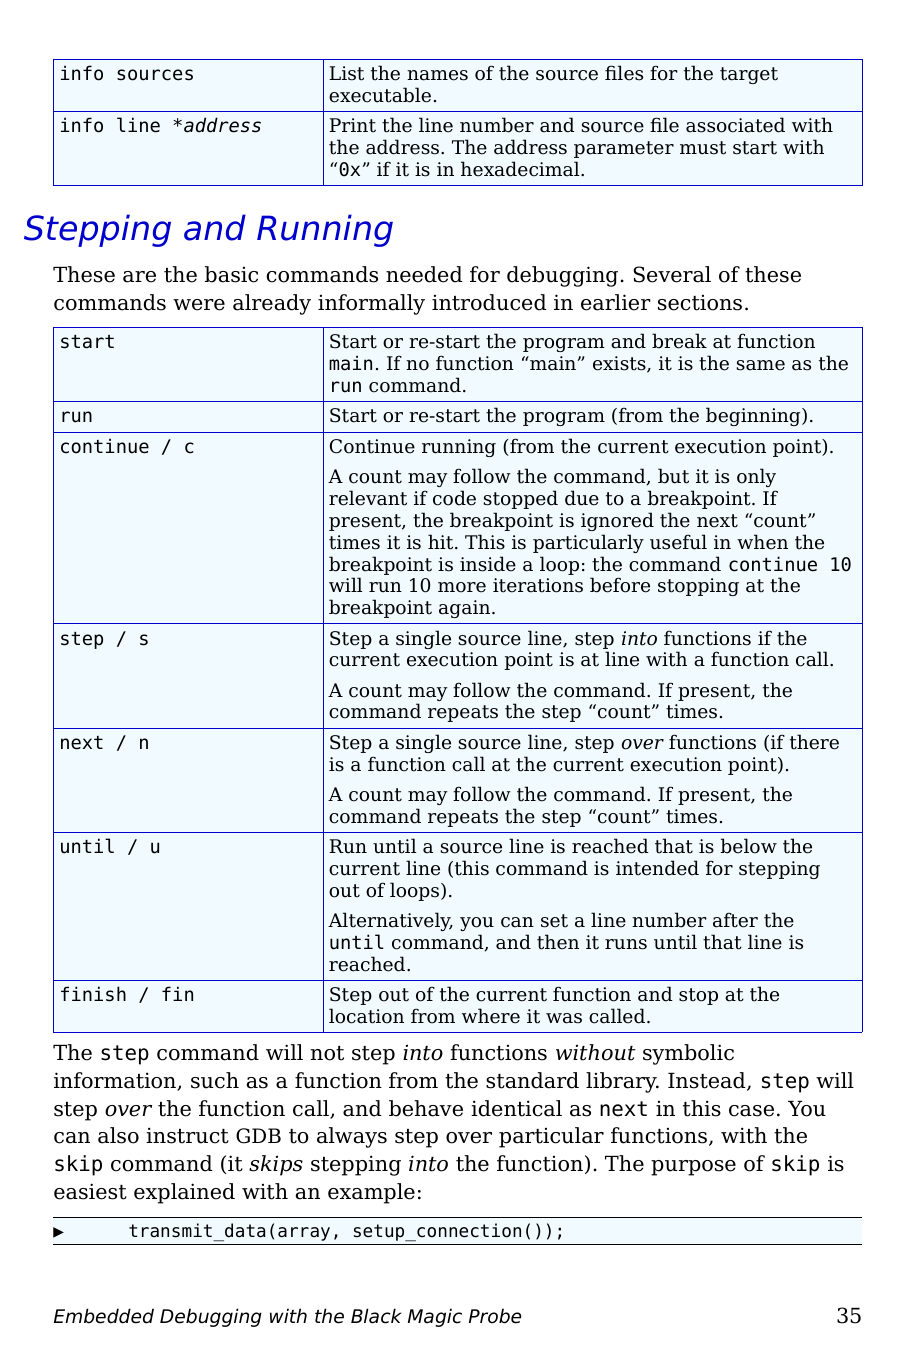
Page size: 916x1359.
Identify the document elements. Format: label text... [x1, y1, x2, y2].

table_cell List the names of the source files for the target executable. [324, 60, 862, 111]
table_cell continue / c [54, 433, 323, 623]
text The step command will not step into functions without symbolic information, such as a function from the standard library. Instead, step will step over the function call, and behave identical as next in this case. You can also instruct GDB to always step over particular functions, with the skip command (it skips stepping into the function). The purpose of skip is easiest explained with an example: [53, 1041, 862, 1204]
text These are the basic commands needed for debugging. Several of these commands were already informally introduced in earlier sections. [53, 263, 862, 315]
text ▶ transmit_data(array, setup_connection()); [53, 1218, 862, 1244]
table_cell Start or re-start the program (from the beginning). [324, 402, 862, 432]
table_cell run [54, 402, 323, 432]
table_header Start or re-start the program and break at function main. If no function “main” exists, it is the same as the run command. [324, 328, 862, 401]
subtitle Stepping and Running [24, 209, 862, 248]
table_cell Run until a source line is reached that is below the current line (this command is intended for stepping out of loops). Alternatively, you can set a line number after the until command, and then it runs until that line is reached. [324, 833, 862, 980]
table_cell step / s [54, 624, 323, 728]
table_cell finish / fin [54, 981, 323, 1032]
table_cell Print the line number and source file associated with the address. The address parameter must start with “0x” if it is in hexadecimal. [324, 112, 862, 185]
table_header start [54, 328, 323, 401]
table_cell Continue running (from the current execution point). A count may follow the command, but it is only relevant if code stopped due to a breakpoint. If present, the breakpoint is ignored the next “count” times it is hit. This is particularly useful in when the breakpoint is inside a loop: the command continue 10 will run 10 more iterations before stopping at the breakpoint again. [324, 433, 862, 623]
table_cell info line *address [54, 112, 323, 185]
table_cell Step out of the current function and stop at the location from where it was called. [324, 981, 862, 1032]
table_cell Step a single source line, step over functions (if there is a function call at the current execution point). A count may follow the command. If present, the command repeats the step “count” times. [324, 729, 862, 832]
table_cell next / n [54, 729, 323, 832]
table_cell until / u [54, 833, 323, 980]
table_cell info sources [54, 60, 323, 111]
table_cell Step a single source line, step into functions if the current execution point is at line with a function call. A count may follow the command. If present, the command repeats the step “count” times. [324, 624, 862, 728]
